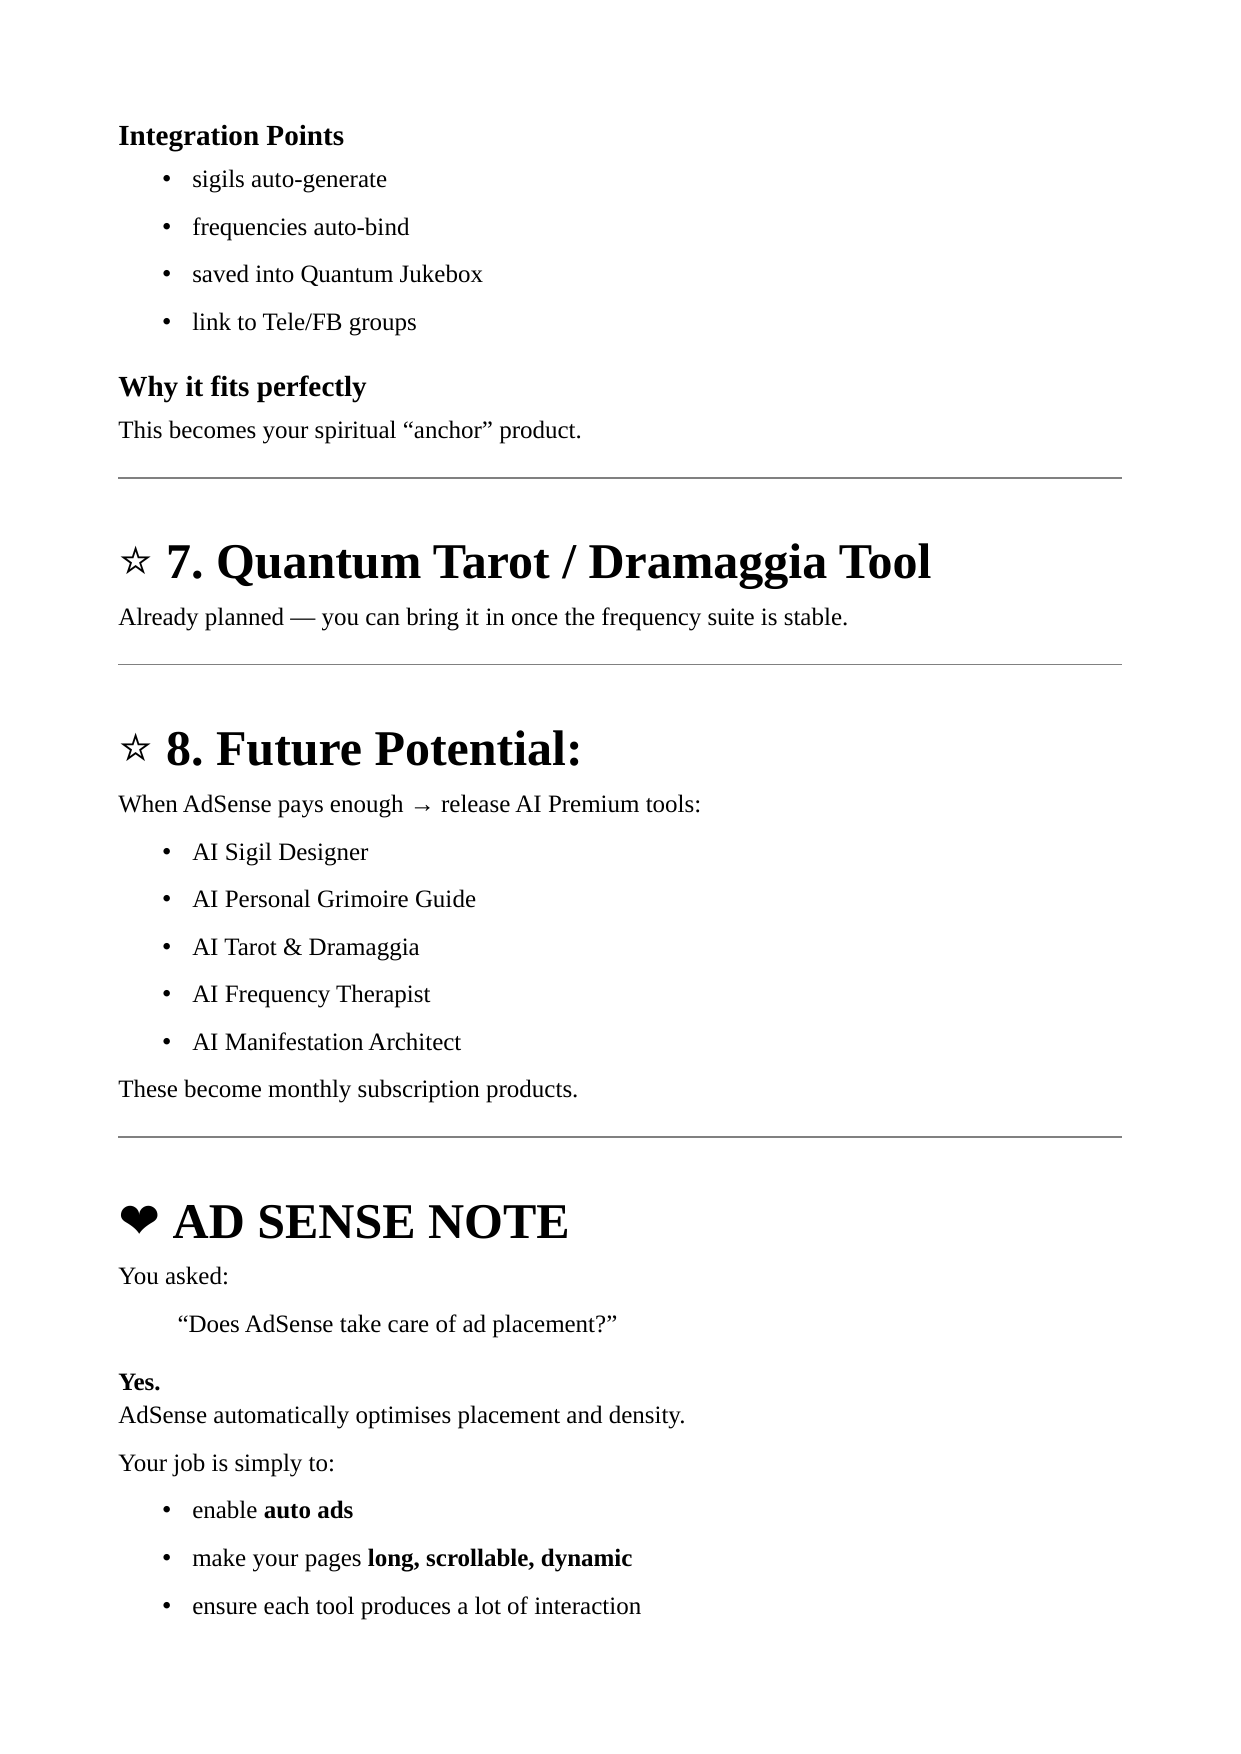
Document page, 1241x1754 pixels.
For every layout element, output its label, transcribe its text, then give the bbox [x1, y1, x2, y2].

text Your job is simply to: [118, 1448, 1122, 1477]
list AI Frequency Therapist [162, 979, 1122, 1008]
list sigils auto-generate [162, 164, 1122, 193]
text “Does AdSense take care of ad placement?” [177, 1309, 1063, 1338]
list link to Tele/FB groups [162, 307, 1122, 336]
text These become monthly subscription products. [118, 1074, 1122, 1103]
list AI Tarot & Dramaggia [162, 932, 1122, 961]
subtitle Why it fits perfectly [118, 369, 1122, 403]
subtitle ⭐ 7. Quantum Tarot / Dramaggia Tool [118, 532, 1122, 589]
subtitle ❤️ AD SENSE NOTE [118, 1191, 1122, 1249]
subtitle ⭐ 8. Future Potential: [118, 719, 1122, 776]
list frequencies auto-bind [162, 212, 1122, 241]
list saved into Quantum Jukebox [162, 259, 1122, 288]
list AI Personal Grimoire Guide [162, 884, 1122, 913]
text Yes. AdSense automatically optimises placement and density. [118, 1367, 1122, 1429]
list make your pages long, scrollable, dynamic [162, 1543, 1122, 1572]
list AI Sigil Designer [162, 837, 1122, 865]
list enable auto ads [162, 1496, 1122, 1524]
list ensure each tool produces a lot of interaction [162, 1591, 1122, 1619]
text When AdSense pays enough → release AI Premium tools: [118, 789, 1122, 818]
list AI Manifestation Architect [162, 1027, 1122, 1056]
text This becomes your spiritual “anchor” product. [118, 415, 1122, 444]
text You asked: [118, 1261, 1122, 1290]
text Already planned — you can bring it in once the frequency suite is stable. [118, 602, 1122, 631]
subtitle Integration Points [118, 118, 1122, 152]
